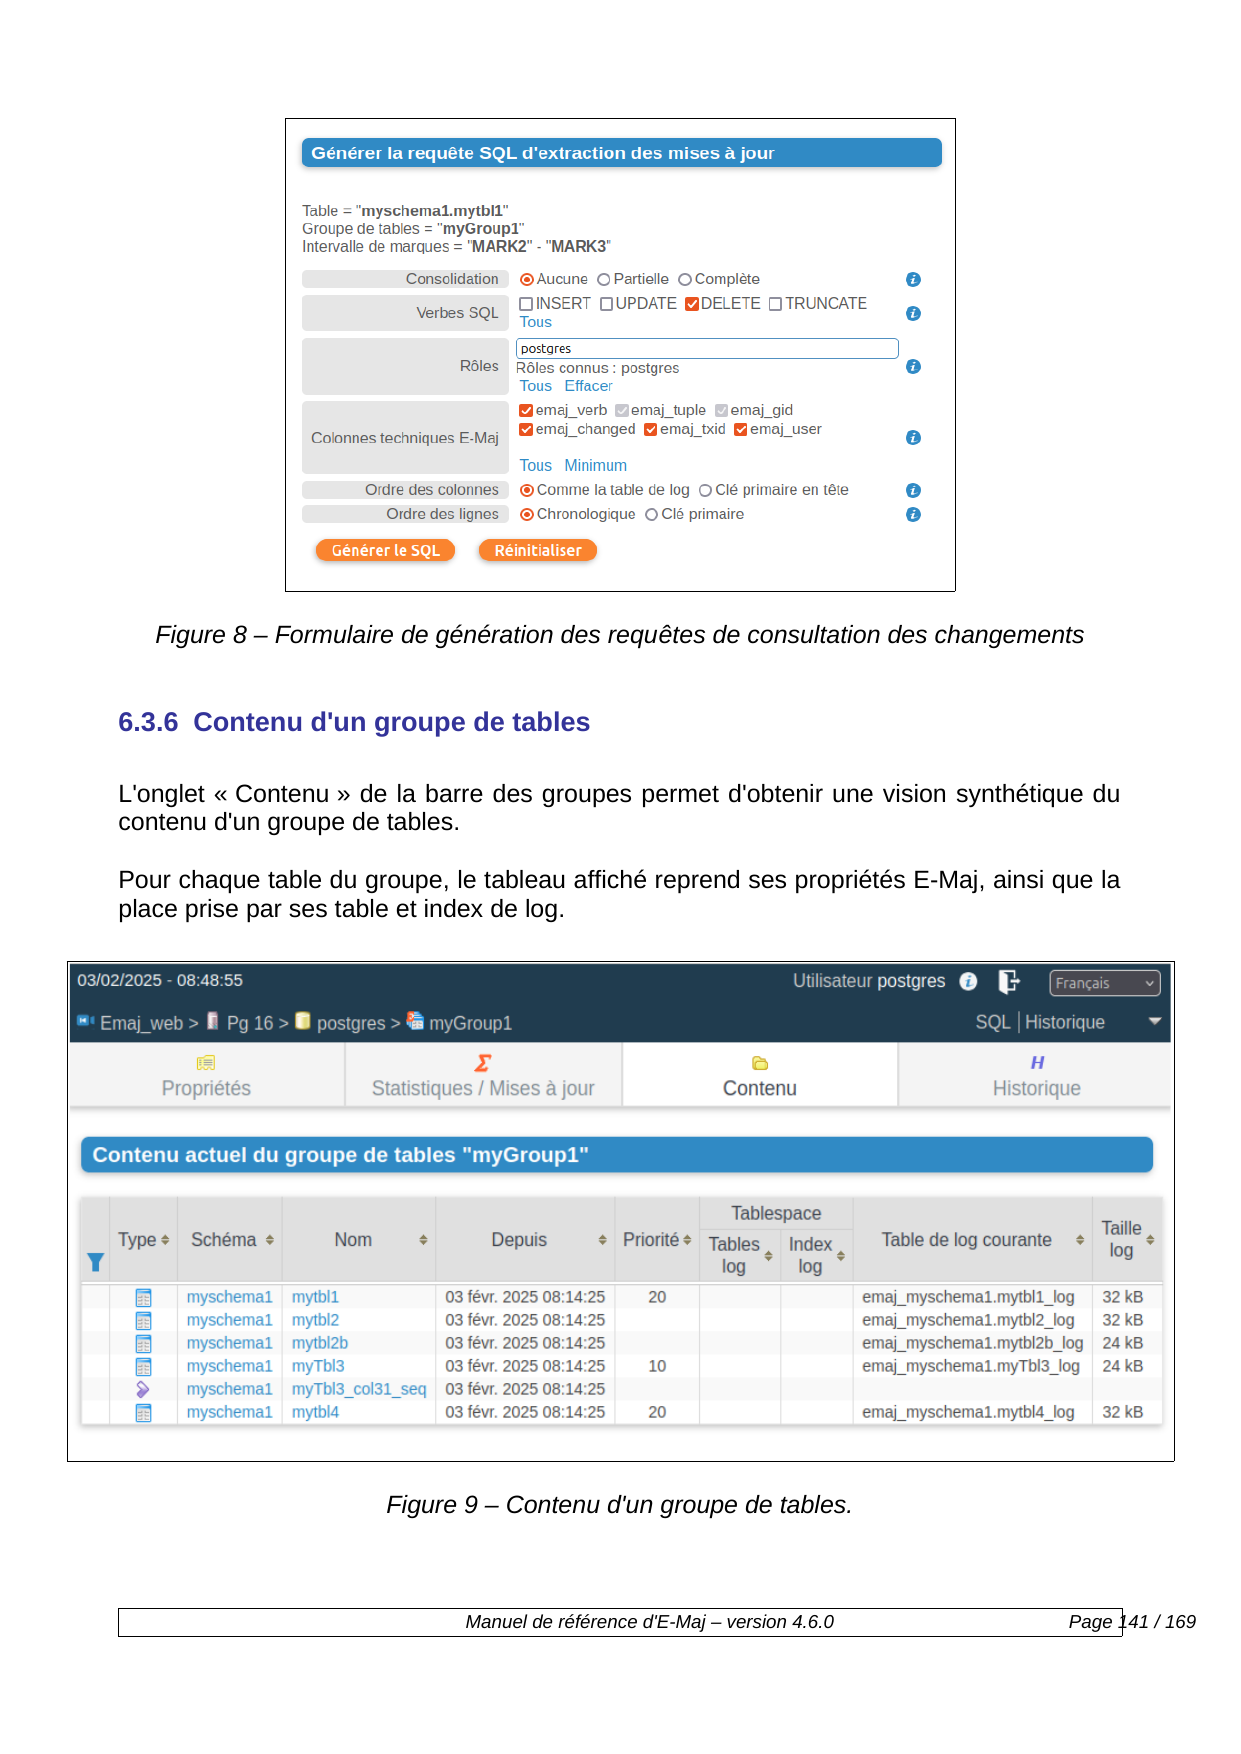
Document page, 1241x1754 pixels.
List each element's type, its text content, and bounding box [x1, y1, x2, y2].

picture [288, 121, 953, 589]
text Figure 9 – Contenu d'un groupe de tables. [118, 1490, 1122, 1518]
text L'onglet « Contenu » de la barre des groupes permet d'obtenir une vision synthétique du contenu d'un groupe de tables. [118, 779, 1122, 836]
subtitle Contenu d'un groupe de tables [118, 706, 1122, 737]
text Pour chaque table du groupe, le tableau affiché reprend ses propriétés E-Maj, ainsi que la place prise par ses table et index de log. [118, 865, 1122, 922]
text Figure 8 – Formulaire de génération des requêtes de consultation des changements [118, 620, 1122, 649]
picture [69, 963, 1171, 1458]
